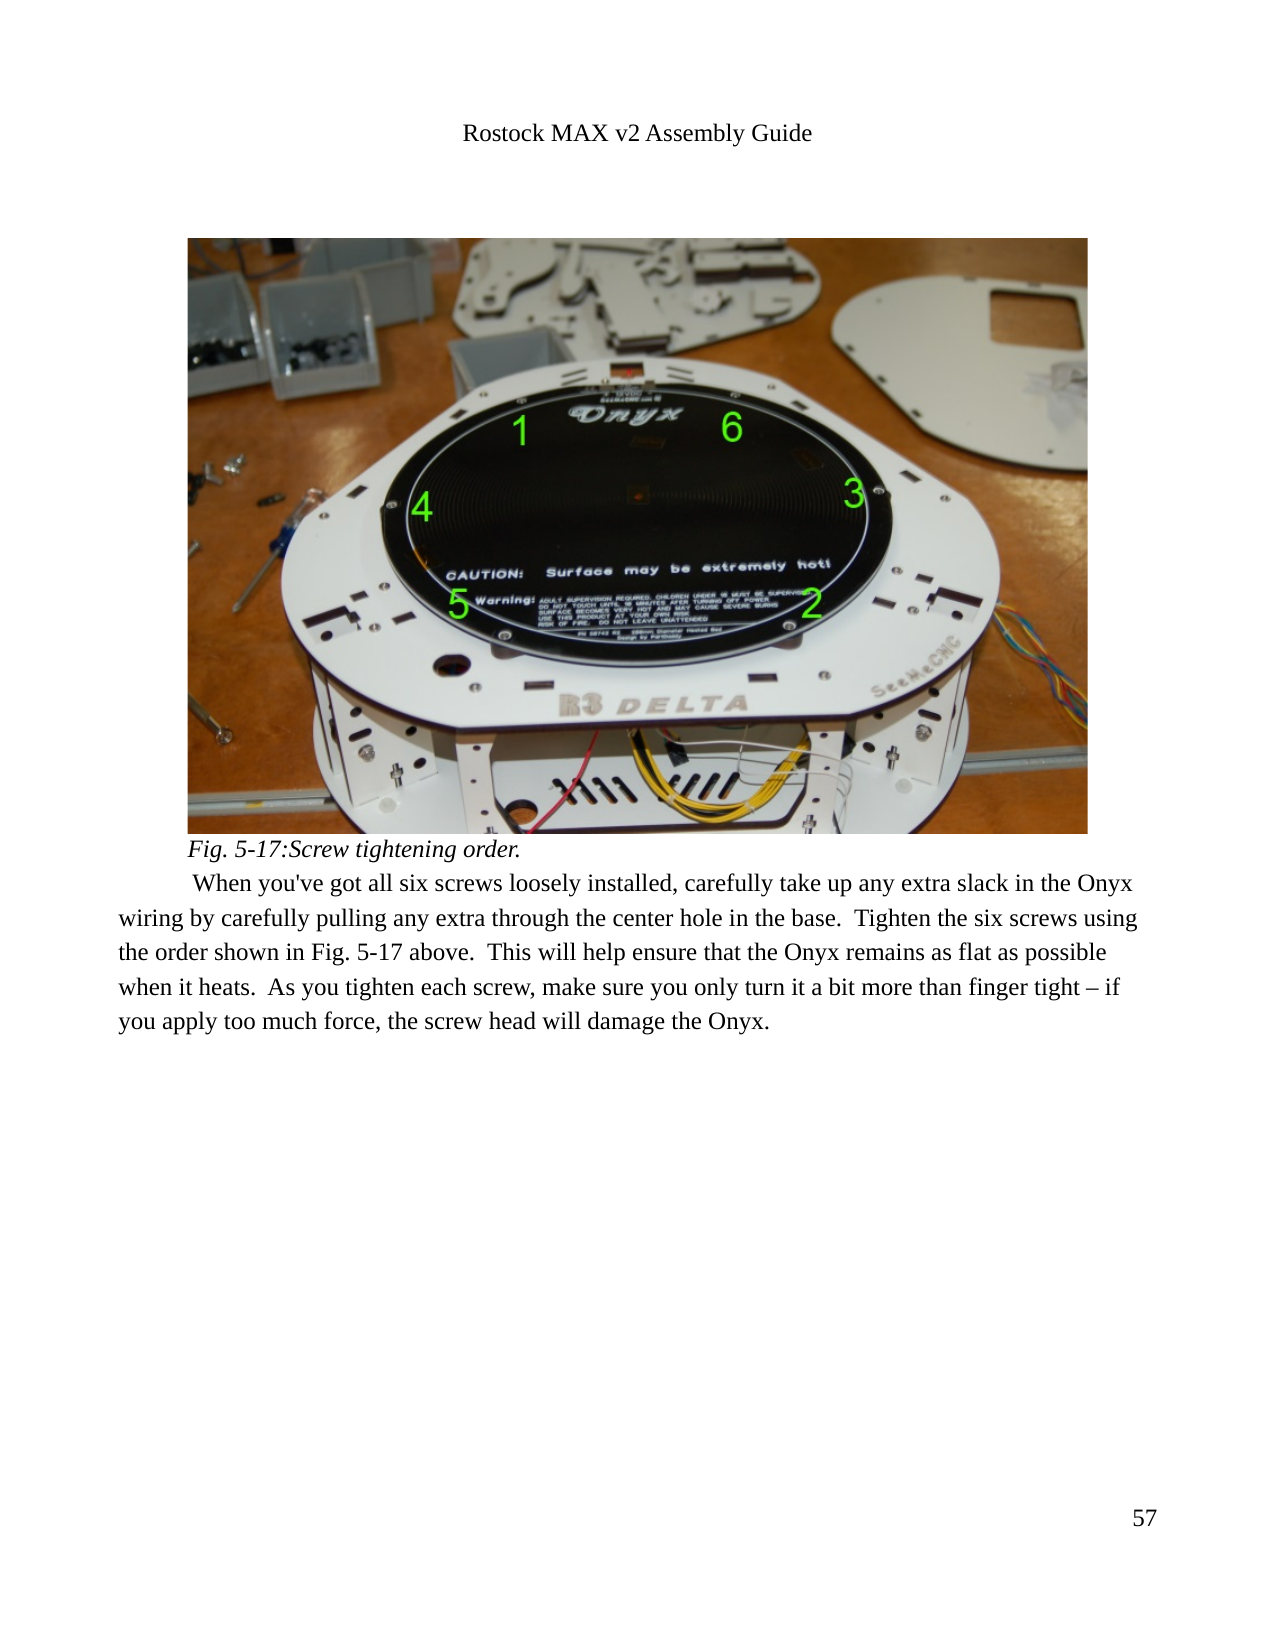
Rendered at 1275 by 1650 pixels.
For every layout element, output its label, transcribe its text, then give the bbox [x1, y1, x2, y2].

text When you've got all six screws loosely installed, carefully take up any extra slack in the Onyx wiring by carefully pulling any extra through the center hole in the base. Tighten the six screws using the order shown in Fig. 5-17 above. This will help ensure that the Onyx remains as flat as possible when it heats. As you tighten each screw, make sure you only turn it a bit more than finger tight – if you apply too much force, the screw head will damage the Onyx. [118, 226, 1157, 1035]
picture [187, 238, 1088, 834]
text Fig. 5-17:Screw tightening order. [187, 834, 1087, 863]
